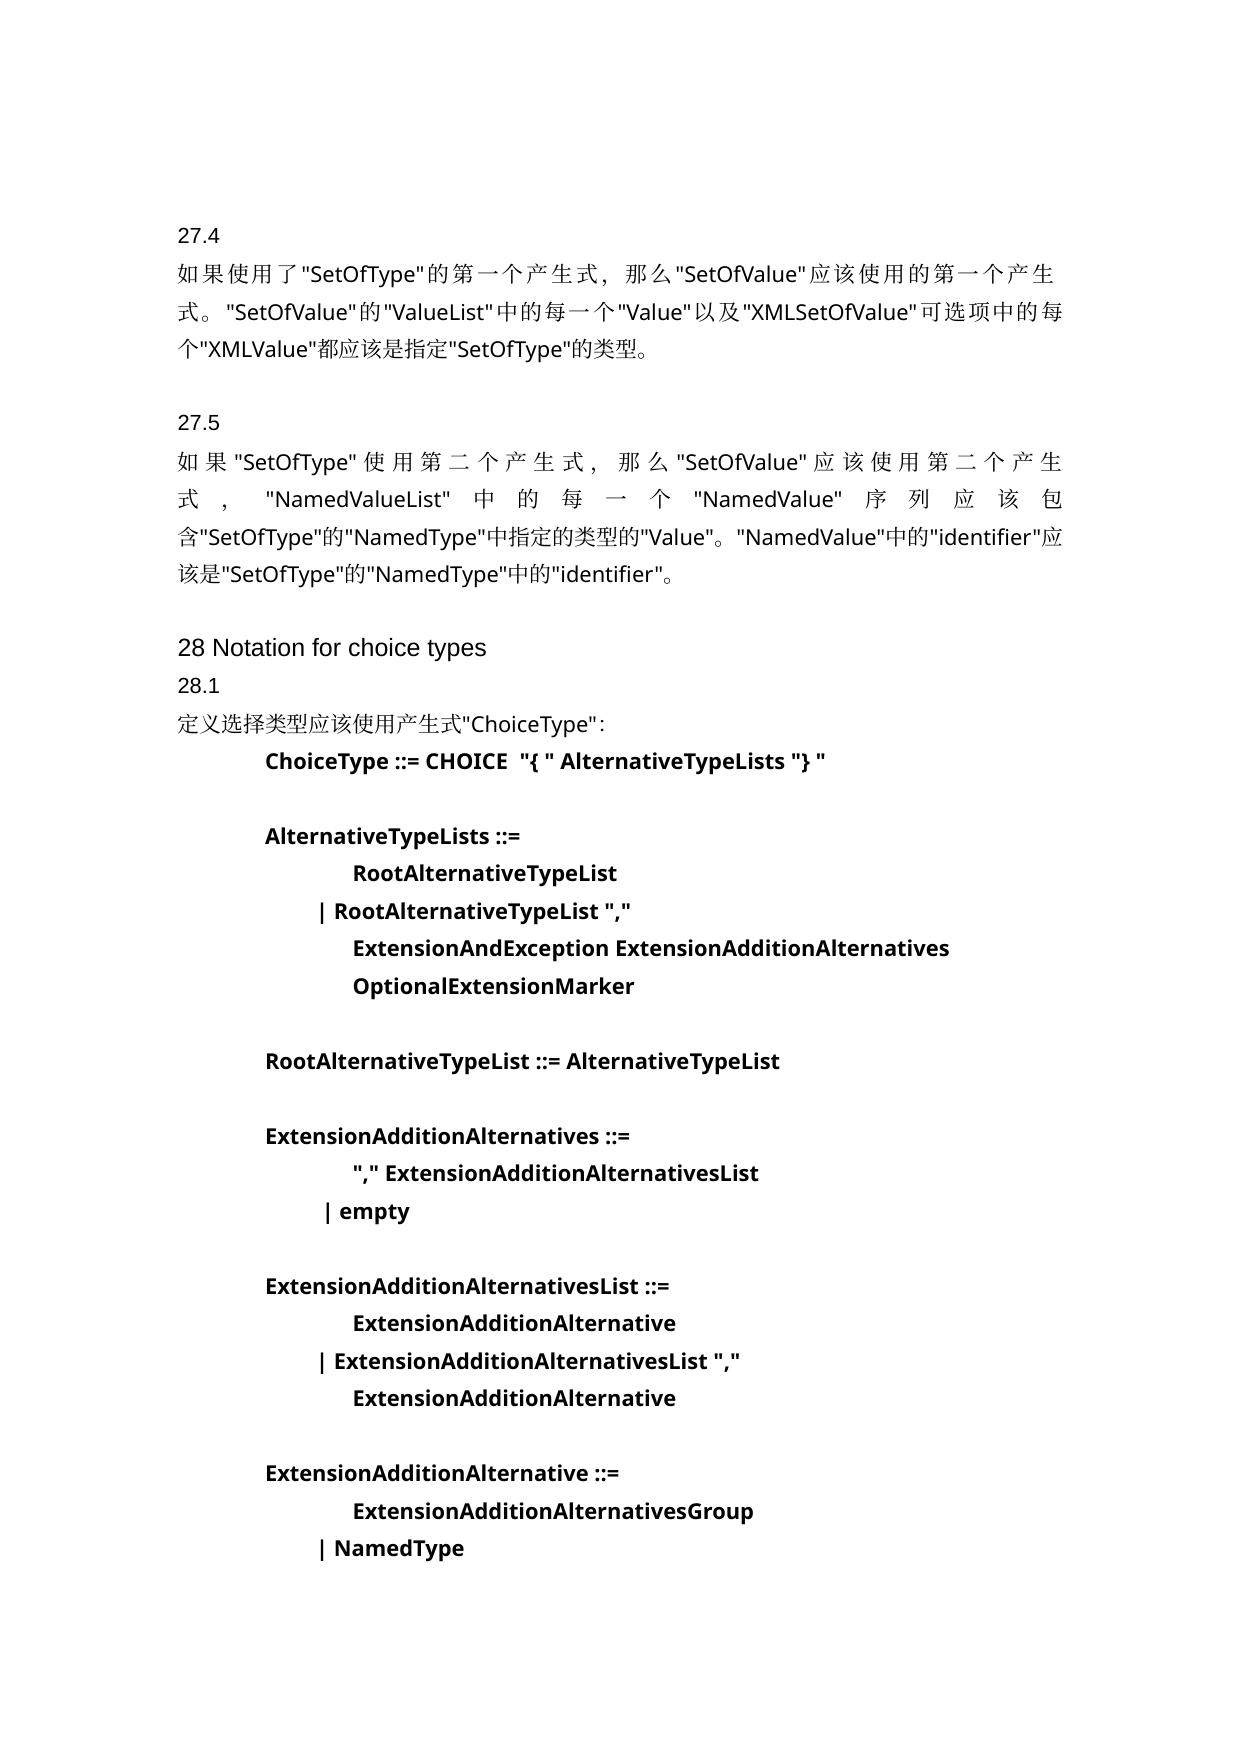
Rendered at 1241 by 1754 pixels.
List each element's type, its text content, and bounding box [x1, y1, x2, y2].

text 定义选择类型应该使用产生式"ChoiceType"： [177, 704, 1063, 742]
text | RootAlternativeTypeList "," [177, 892, 1063, 929]
subtitle 27.5 [177, 404, 1063, 442]
text "," ExtensionAdditionAlternativesList [177, 1154, 1063, 1192]
text ExtensionAdditionAlternativesGroup [177, 1492, 1063, 1529]
text ChoiceType ::= CHOICE "{ " AlternativeTypeLists "} " [177, 742, 1063, 779]
subtitle 28.1 [177, 667, 1063, 704]
text 如果使用了"SetOfType"的第一个产生式，那么"SetOfValue"应该使用的第一个产生式。"SetOfValue"的"ValueList"中的每一个"Value"以及"XMLSetOfValue"可选项中的每个"XMLValue"都应该是指定"SetOfType"的类型。 [177, 254, 1063, 367]
text RootAlternativeTypeList ::= AlternativeTypeList [177, 1042, 1063, 1079]
text ExtensionAndException ExtensionAdditionAlternatives [177, 929, 1063, 967]
text 如果"SetOfType"使用第二个产生式，那么"SetOfValue"应该使用第二个产生式，"NamedValueList"中的每一个"NamedValue"序列应该包含"SetOfType"的"NamedType"中指定的类型的"Value"。"NamedValue"中的"identifier"应该是"SetOfType"的"NamedType"中的"identifier"。 [177, 442, 1063, 592]
subtitle 27.4 [177, 217, 1063, 254]
text ExtensionAdditionAlternativesList ::= [177, 1267, 1063, 1304]
subtitle 28 Notation for choice types [177, 629, 1063, 667]
text ExtensionAdditionAlternatives ::= [177, 1117, 1063, 1154]
text ExtensionAdditionAlternative [177, 1304, 1063, 1342]
text | empty [177, 1192, 1063, 1229]
text OptionalExtensionMarker [177, 967, 1063, 1004]
text | ExtensionAdditionAlternativesList "," [177, 1342, 1063, 1379]
text ExtensionAdditionAlternative [177, 1379, 1063, 1417]
text RootAlternativeTypeList [177, 854, 1063, 892]
text ExtensionAdditionAlternative ::= [177, 1454, 1063, 1492]
text | NamedType [177, 1529, 1063, 1567]
text AlternativeTypeLists ::= [177, 817, 1063, 854]
